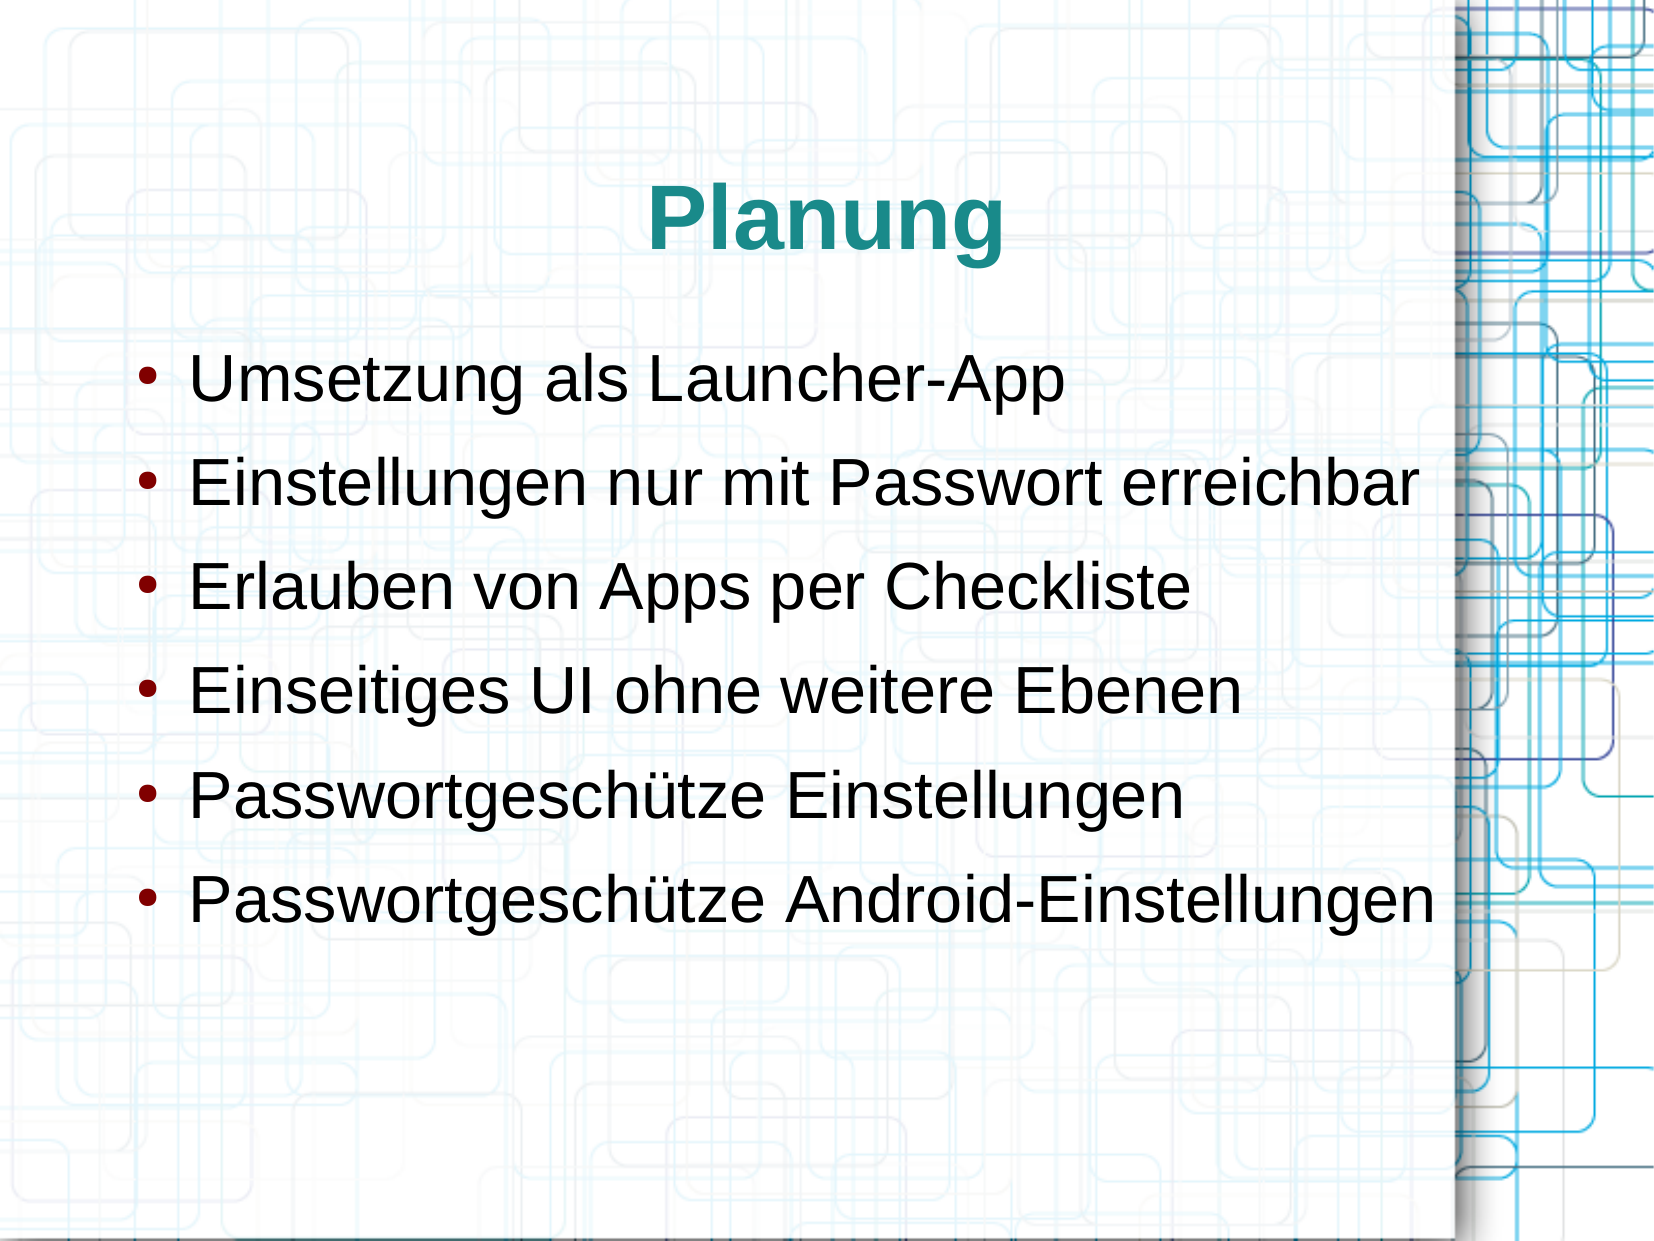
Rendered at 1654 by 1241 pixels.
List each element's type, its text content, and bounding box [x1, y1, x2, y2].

list Umsetzung als Launcher-App Einstellungen nur mit Passwort erreichbar Erlauben von Apps per Checkliste Einseitiges UI ohne weitere Ebenen Passwortgeschütze Einstellungen Passwortgeschütze Android-Einstellungen [118, 340, 1500, 1123]
picture [0, 0, 1654, 1241]
title Planung [121, 114, 1534, 322]
